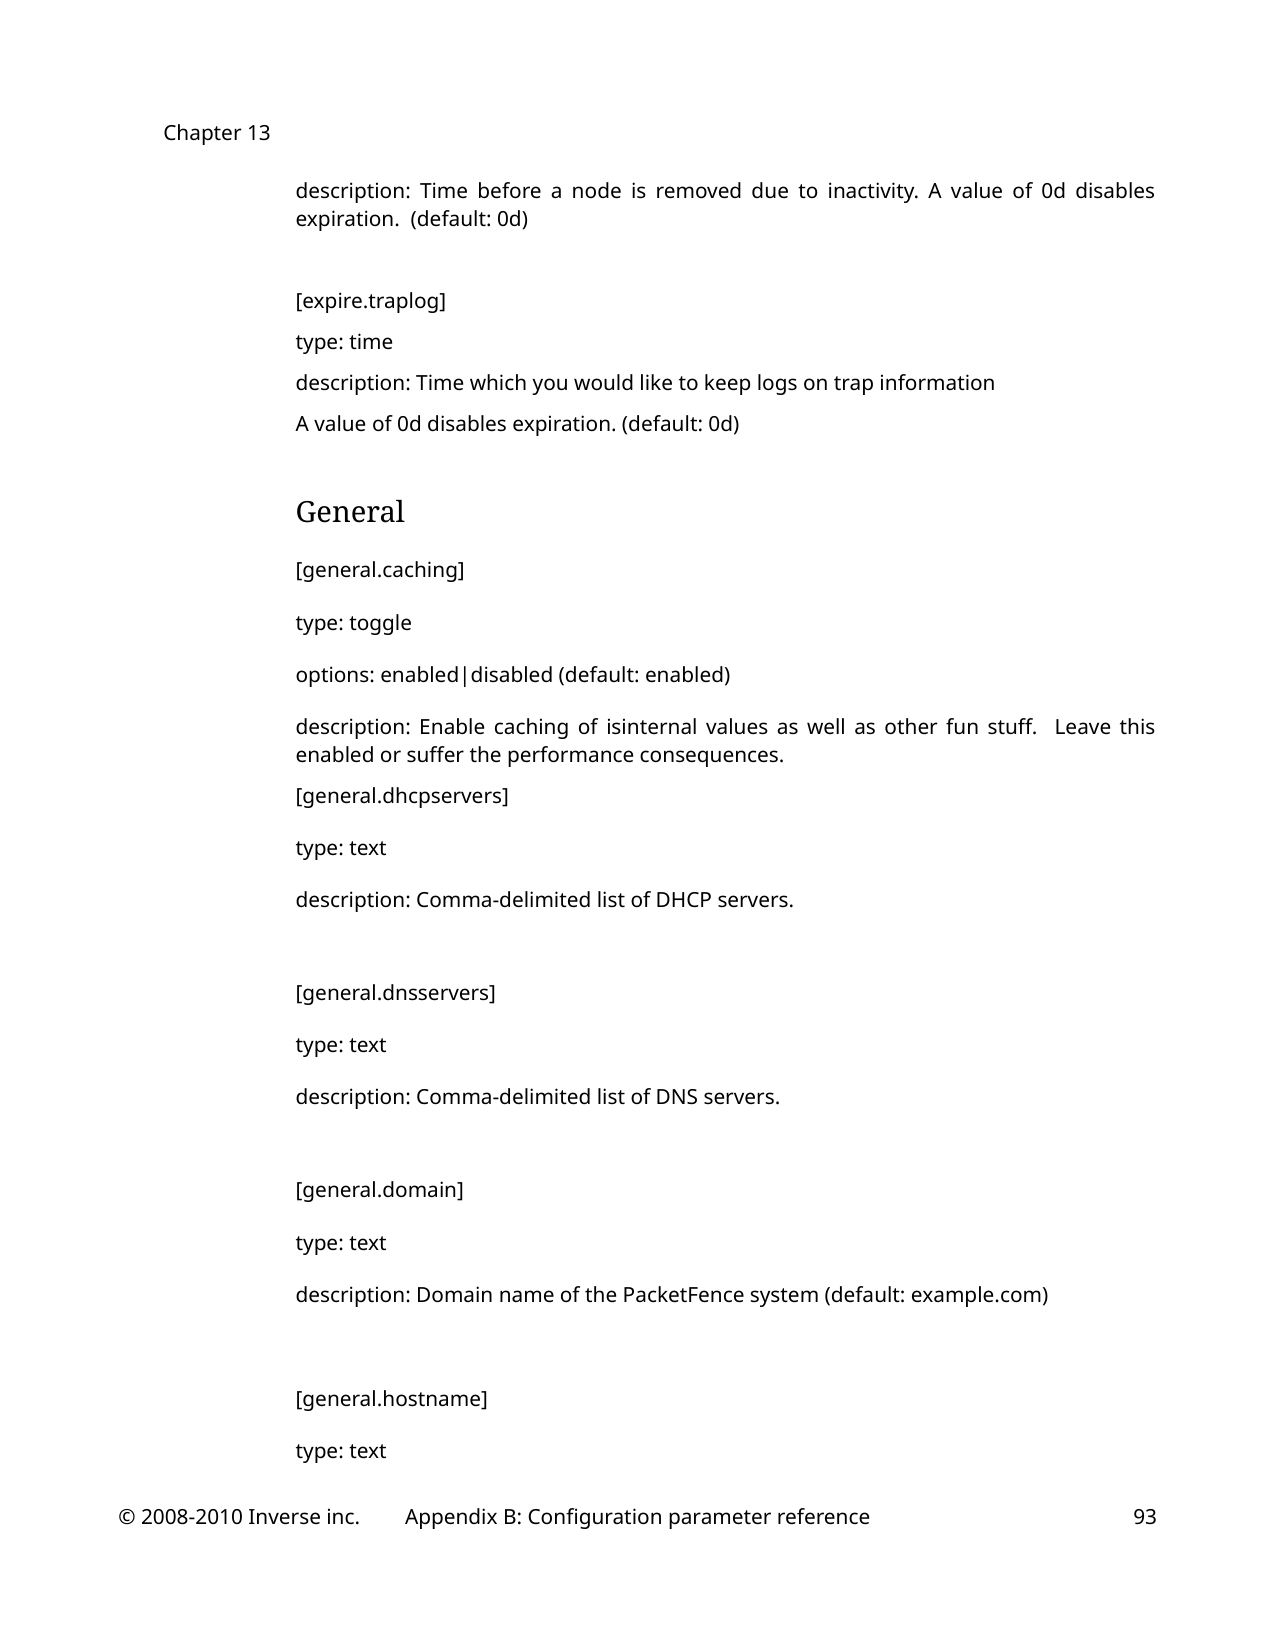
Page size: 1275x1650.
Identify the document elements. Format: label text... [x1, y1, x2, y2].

text A value of 0d disables expiration. (default: 0d) [295, 409, 1157, 438]
text type: text [295, 1030, 1157, 1059]
text type: text [295, 833, 1157, 862]
text [general.dhcpservers] [295, 781, 1157, 809]
text [general.domain] [295, 1176, 1157, 1204]
text [general.hostname] [295, 1384, 1157, 1412]
subtitle General [295, 491, 1157, 531]
text [expire.traplog] [295, 286, 1157, 315]
text type: text [295, 1228, 1157, 1256]
text description: Comma-delimited list of DNS servers. [295, 1082, 1157, 1111]
text type: toggle [295, 608, 1157, 636]
text description: Comma-delimited list of DHCP servers. [295, 885, 1157, 914]
text type: text [295, 1436, 1157, 1464]
text description: Enable caching of isinternal values as well as other fun stuff. Leave this enabled or suffer the performance consequences. [295, 712, 1157, 769]
text options: enabled|disabled (default: enabled) [295, 660, 1157, 688]
text type: time [295, 327, 1157, 356]
text description: Time before a node is removed due to inactivity. A value of 0d disables expiration. (default: 0d) [295, 176, 1157, 233]
text [general.dnsservers] [295, 978, 1157, 1007]
text description: Time which you would like to keep logs on trap information [295, 368, 1157, 397]
text description: Domain name of the PacketFence system (default: example.com) [295, 1280, 1157, 1308]
text [general.caching] [295, 556, 1157, 584]
